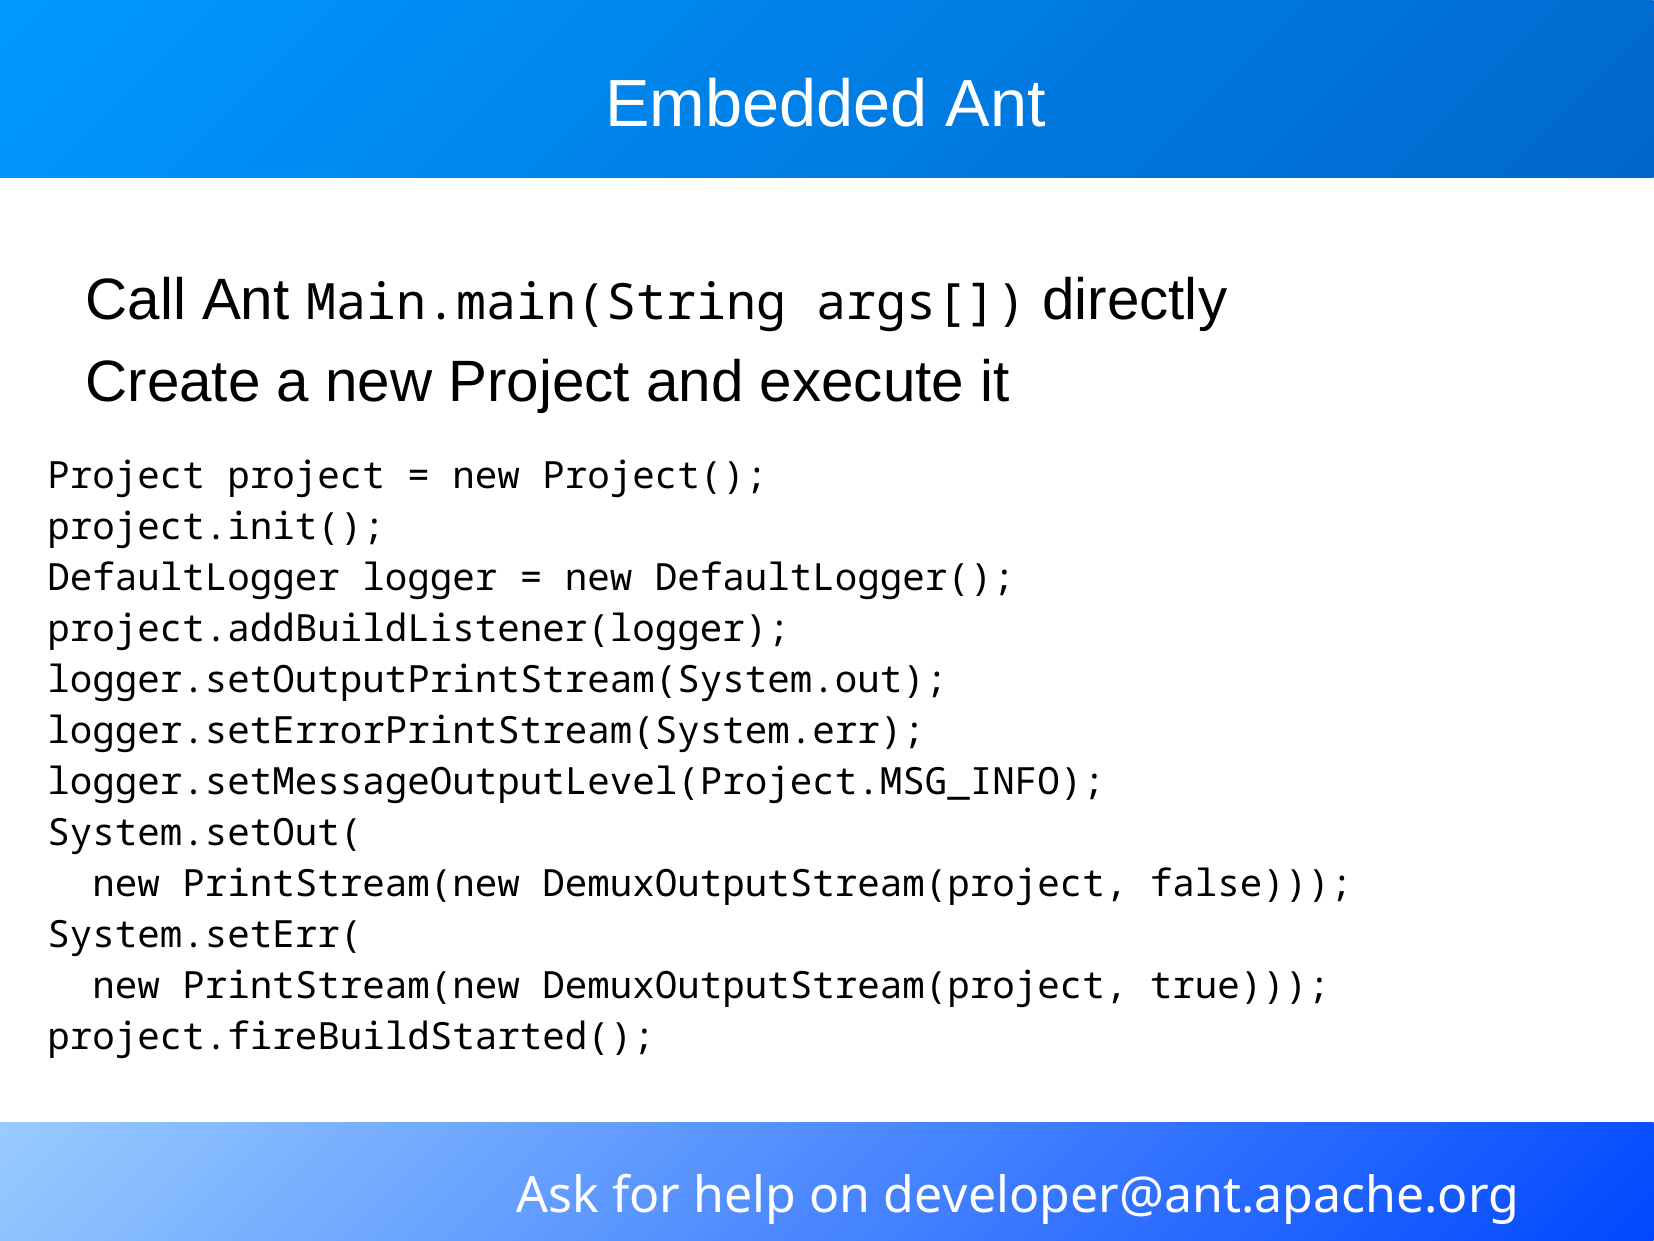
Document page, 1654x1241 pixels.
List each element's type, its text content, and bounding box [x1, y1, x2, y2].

text_box Ask for help on developer@ant.apache.org [501, 1151, 1625, 1227]
title Embedded Ant [162, 59, 1489, 148]
text_box Project project = new Project(); project.init(); DefaultLogger logger = new DefaultLogger(); project.addBuildListener(logger); logger.setOutputPrintStream(System.out); logger.setErrorPrintStream(System.err); logger.setMessageOutputLevel(Project.MSG_INFO); System.setOut( new PrintStream(new DemuxOutputStream(project, false))); System.setErr( new PrintStream(new DemuxOutputStream(project, true))); project.fireBuildStarted(); [32, 442, 1625, 1067]
list Call Ant Main.main(String args[]) directly Create a new Project and execute it [60, 265, 1506, 442]
